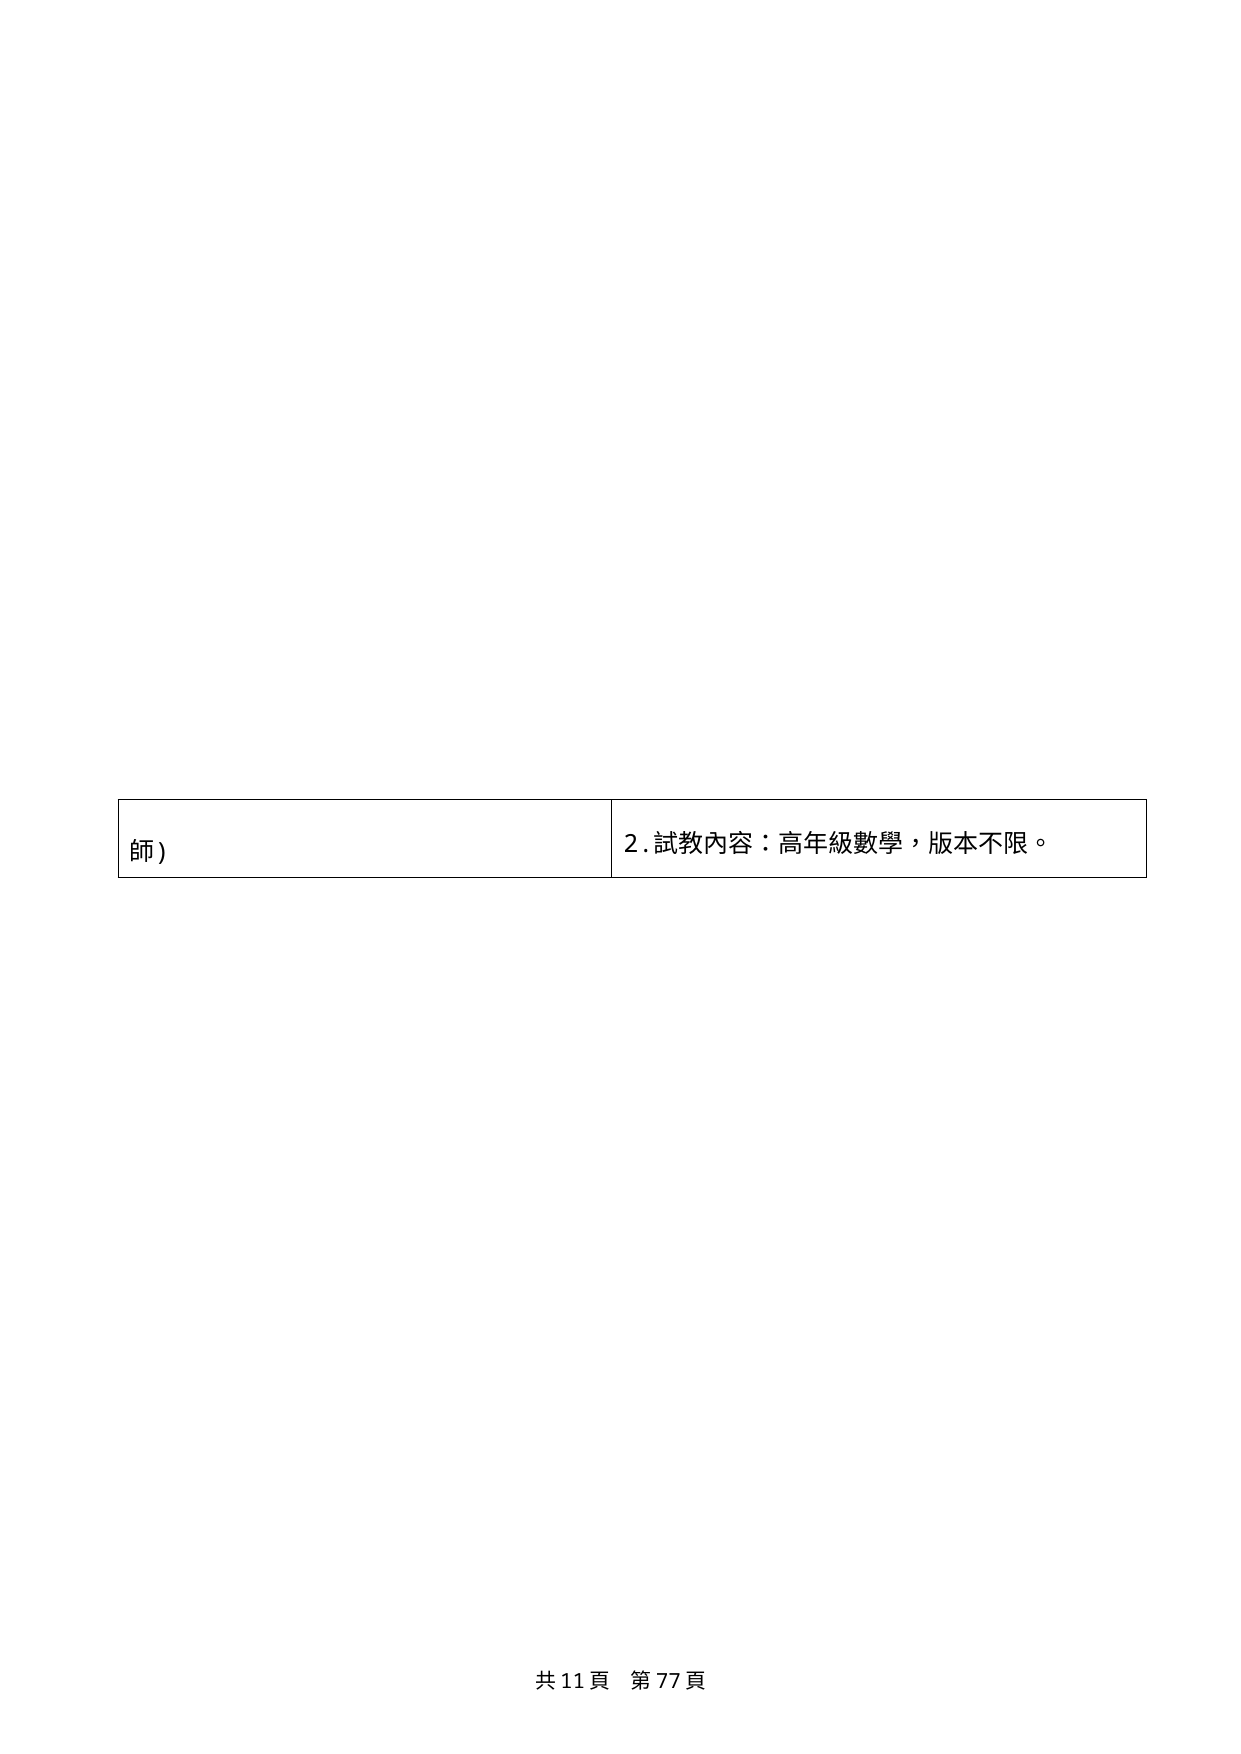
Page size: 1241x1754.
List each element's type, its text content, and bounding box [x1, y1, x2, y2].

table_header 師) [119, 800, 611, 877]
table_header 2.試教內容：高年級數學，版本不限。 [612, 800, 1146, 877]
